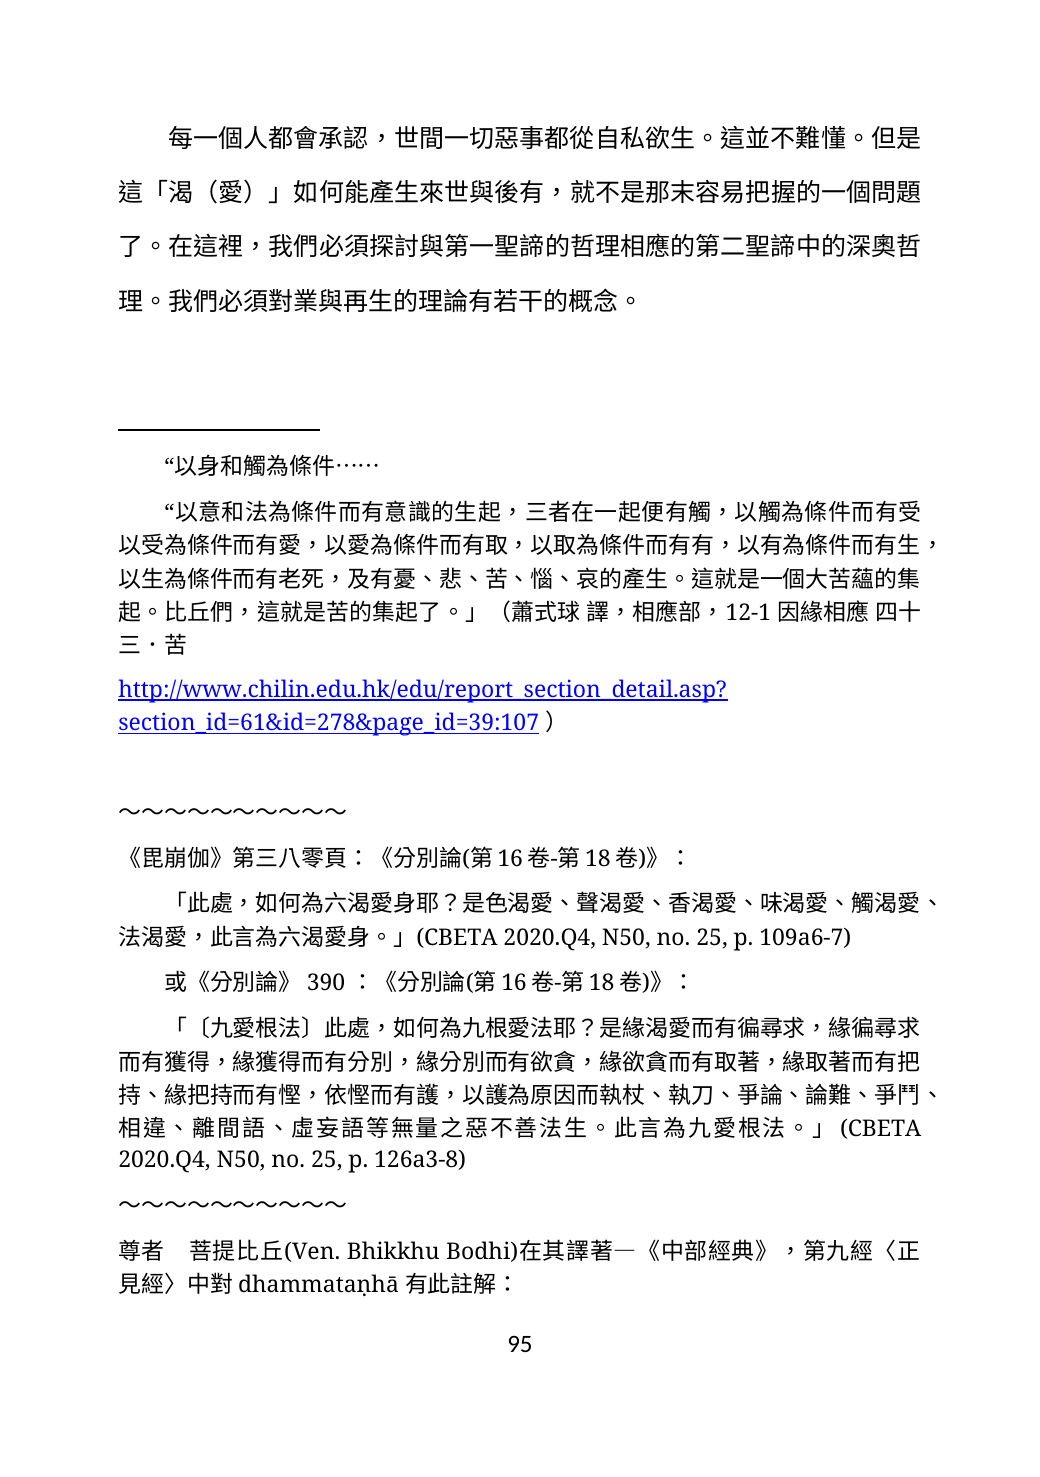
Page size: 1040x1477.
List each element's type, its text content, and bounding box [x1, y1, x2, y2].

text 《毘崩伽》第三八零頁：《分別論(第16卷-第18卷)》： [118, 839, 921, 873]
text 尊者 菩提比丘(Ven. Bhikkhu Bodhi)在其譯著—《中部經典》，第九經〈正見經〉中對 dhammataṇhā 有此註解： [118, 1233, 921, 1299]
text 「〔九愛根法〕此處，如何為九根愛法耶？是緣渴愛而有徧尋求，緣徧尋求而有獲得，緣獲得而有分別，緣分別而有欲貪，緣欲貪而有取著，緣取著而有把持、緣把持而有慳，依慳而有護，以護為原因而執杖、執刀、爭論、論難、爭鬥、相違、離間語、虛妄語等無量之惡不善法生。此言為九愛根法。」(CBETA 2020.Q4, N50, no. 25, p. 126a3-8) [118, 1010, 921, 1174]
text “以身和觸為條件…… [118, 448, 921, 481]
text 每一個人都會承認，世間一切惡事都從自私欲生。這並不難懂。但是這「渴（愛）」如何能產生來世與後有，就不是那末容易把握的一個問題了。在這裡，我們必須探討與第一聖諦的哲理相應的第二聖諦中的深奧哲理。我們必須對業與再生的理論有若干的概念。 [118, 118, 921, 317]
text 「此處，如何為六渴愛身耶？是色渴愛、聲渴愛、香渴愛、味渴愛、觸渴愛、法渴愛，此言為六渴愛身。」(CBETA 2020.Q4, N50, no. 25, p. 109a6-7) [118, 885, 921, 952]
text ～～～～～～～～～～ [118, 794, 921, 827]
text http://www.chilin.edu.hk/edu/report_section_detail.asp?section_id=61&id=278&page_id=39:107 ） [118, 673, 921, 737]
text 或《分別論》 390 ：《分別論(第16卷-第18卷)》： [118, 964, 921, 998]
text ～～～～～～～～～～ [118, 1187, 921, 1220]
text “以意和法為條件而有意識的生起，三者在一起便有觸，以觸為條件而有受，以受為條件而有愛，以愛為條件而有取，以取為條件而有有，以有為條件而有生，以生為條件而有老死，及有憂、悲、苦、惱、哀的產生。這就是一個大苦蘊的集起。比丘們，這就是苦的集起了。」（蕭式球 譯，相應部，12-1 因緣相應 四十三．苦 [118, 494, 921, 660]
